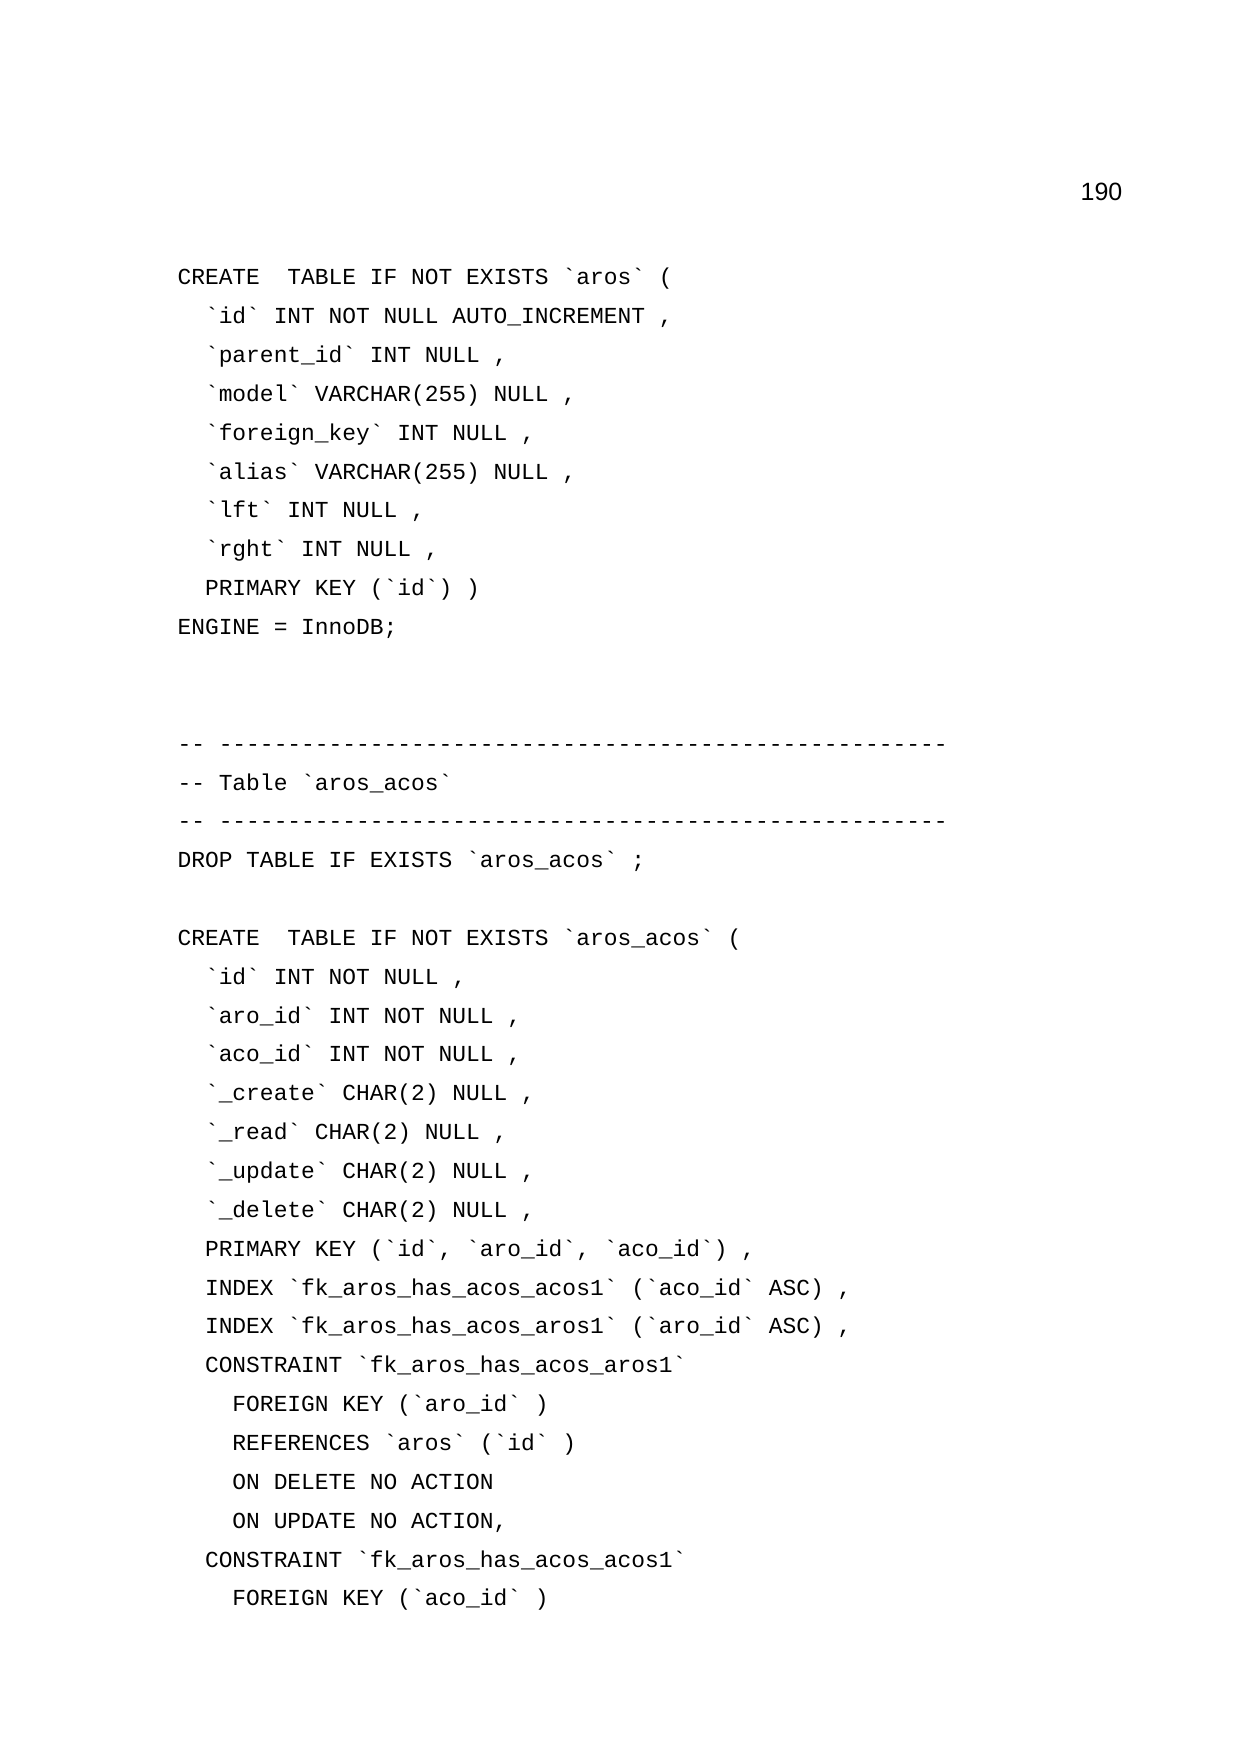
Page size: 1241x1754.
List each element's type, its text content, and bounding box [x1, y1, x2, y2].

text `alias` VARCHAR(255) NULL , [177, 460, 1122, 486]
text `_delete` CHAR(2) NULL , [177, 1198, 1122, 1224]
text `aro_id` INT NOT NULL , [177, 1004, 1122, 1030]
text FOREIGN KEY (`aro_id` ) [177, 1392, 1122, 1418]
text -- Table `aros_acos` [177, 771, 1122, 797]
text INDEX `fk_aros_has_acos_aros1` (`aro_id` ASC) , [177, 1315, 1122, 1341]
text CONSTRAINT `fk_aros_has_acos_acos1` [177, 1548, 1122, 1574]
text -- ----------------------------------------------------- [177, 732, 1122, 758]
text ON UPDATE NO ACTION, [177, 1509, 1122, 1535]
text INDEX `fk_aros_has_acos_acos1` (`aco_id` ASC) , [177, 1276, 1122, 1302]
text ENGINE = InnoDB; [177, 615, 1122, 641]
text `parent_id` INT NULL , [177, 343, 1122, 369]
text `id` INT NOT NULL , [177, 965, 1122, 991]
text `id` INT NOT NULL AUTO_INCREMENT , [177, 304, 1122, 331]
text `_update` CHAR(2) NULL , [177, 1159, 1122, 1185]
text DROP TABLE IF EXISTS `aros_acos` ; [177, 848, 1122, 874]
text CREATE TABLE IF NOT EXISTS `aros_acos` ( [177, 926, 1122, 952]
text CREATE TABLE IF NOT EXISTS `aros` ( [177, 266, 1122, 292]
text PRIMARY KEY (`id`, `aro_id`, `aco_id`) , [177, 1237, 1122, 1263]
text FOREIGN KEY (`aco_id` ) [177, 1587, 1122, 1613]
text `aco_id` INT NOT NULL , [177, 1043, 1122, 1069]
text `model` VARCHAR(255) NULL , [177, 382, 1122, 408]
text `lft` INT NULL , [177, 499, 1122, 525]
text ON DELETE NO ACTION [177, 1470, 1122, 1496]
text REFERENCES `aros` (`id` ) [177, 1431, 1122, 1457]
text -- ----------------------------------------------------- [177, 810, 1122, 836]
text `_create` CHAR(2) NULL , [177, 1082, 1122, 1108]
text `foreign_key` INT NULL , [177, 421, 1122, 447]
text CONSTRAINT `fk_aros_has_acos_aros1` [177, 1354, 1122, 1379]
text `_read` CHAR(2) NULL , [177, 1121, 1122, 1146]
text `rght` INT NULL , [177, 538, 1122, 564]
text PRIMARY KEY (`id`) ) [177, 577, 1122, 602]
